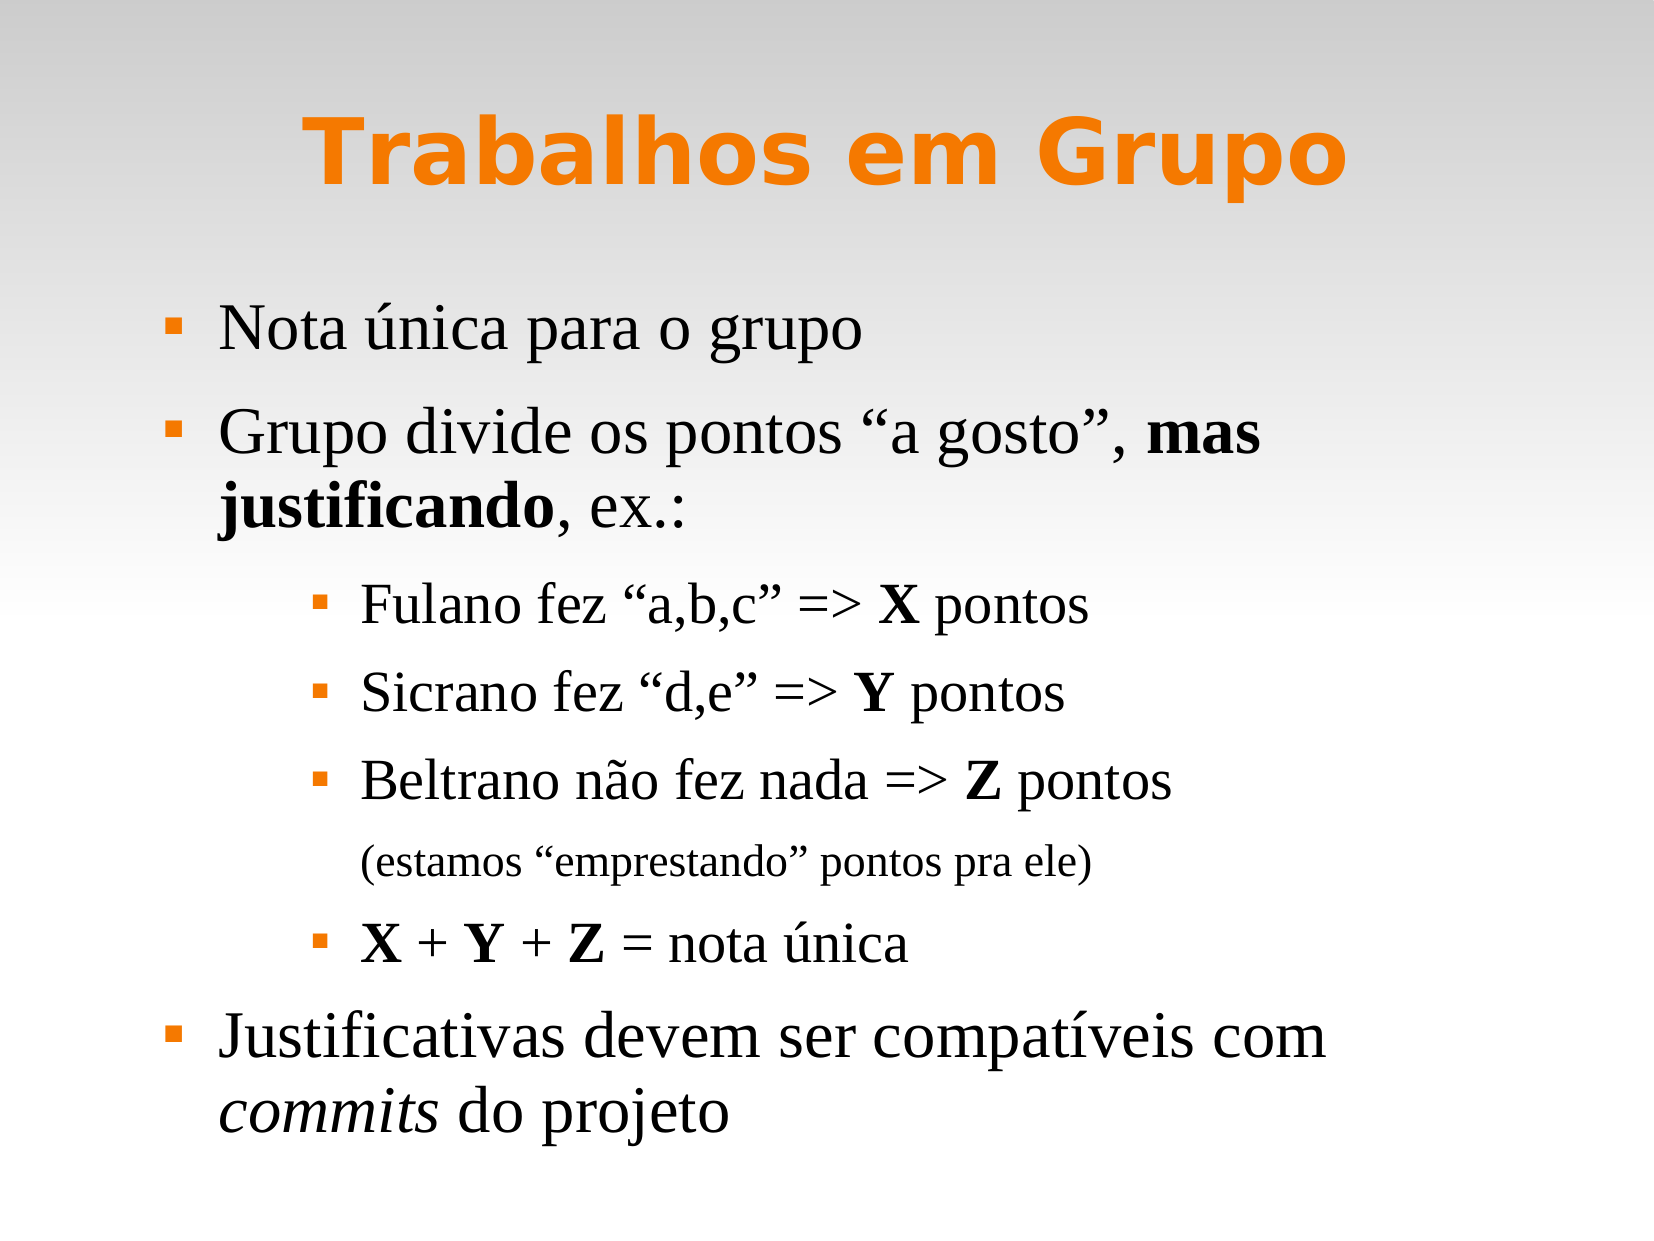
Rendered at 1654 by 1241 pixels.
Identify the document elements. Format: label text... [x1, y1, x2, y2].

title Trabalhos em Grupo [82, 49, 1571, 257]
list Nota única para o grupo Grupo divide os pontos “a gosto”, mas justificando, ex.: Fulano fez “a,b,c” => X pontos Sicrano fez “d,e” => Y pontos Beltrano não fez nada => Z pontos (estamos “emprestando” pontos pra ele) X + Y + Z = nota única Justificativas devem ser compatíveis com commits do projeto [76, 290, 1565, 1241]
